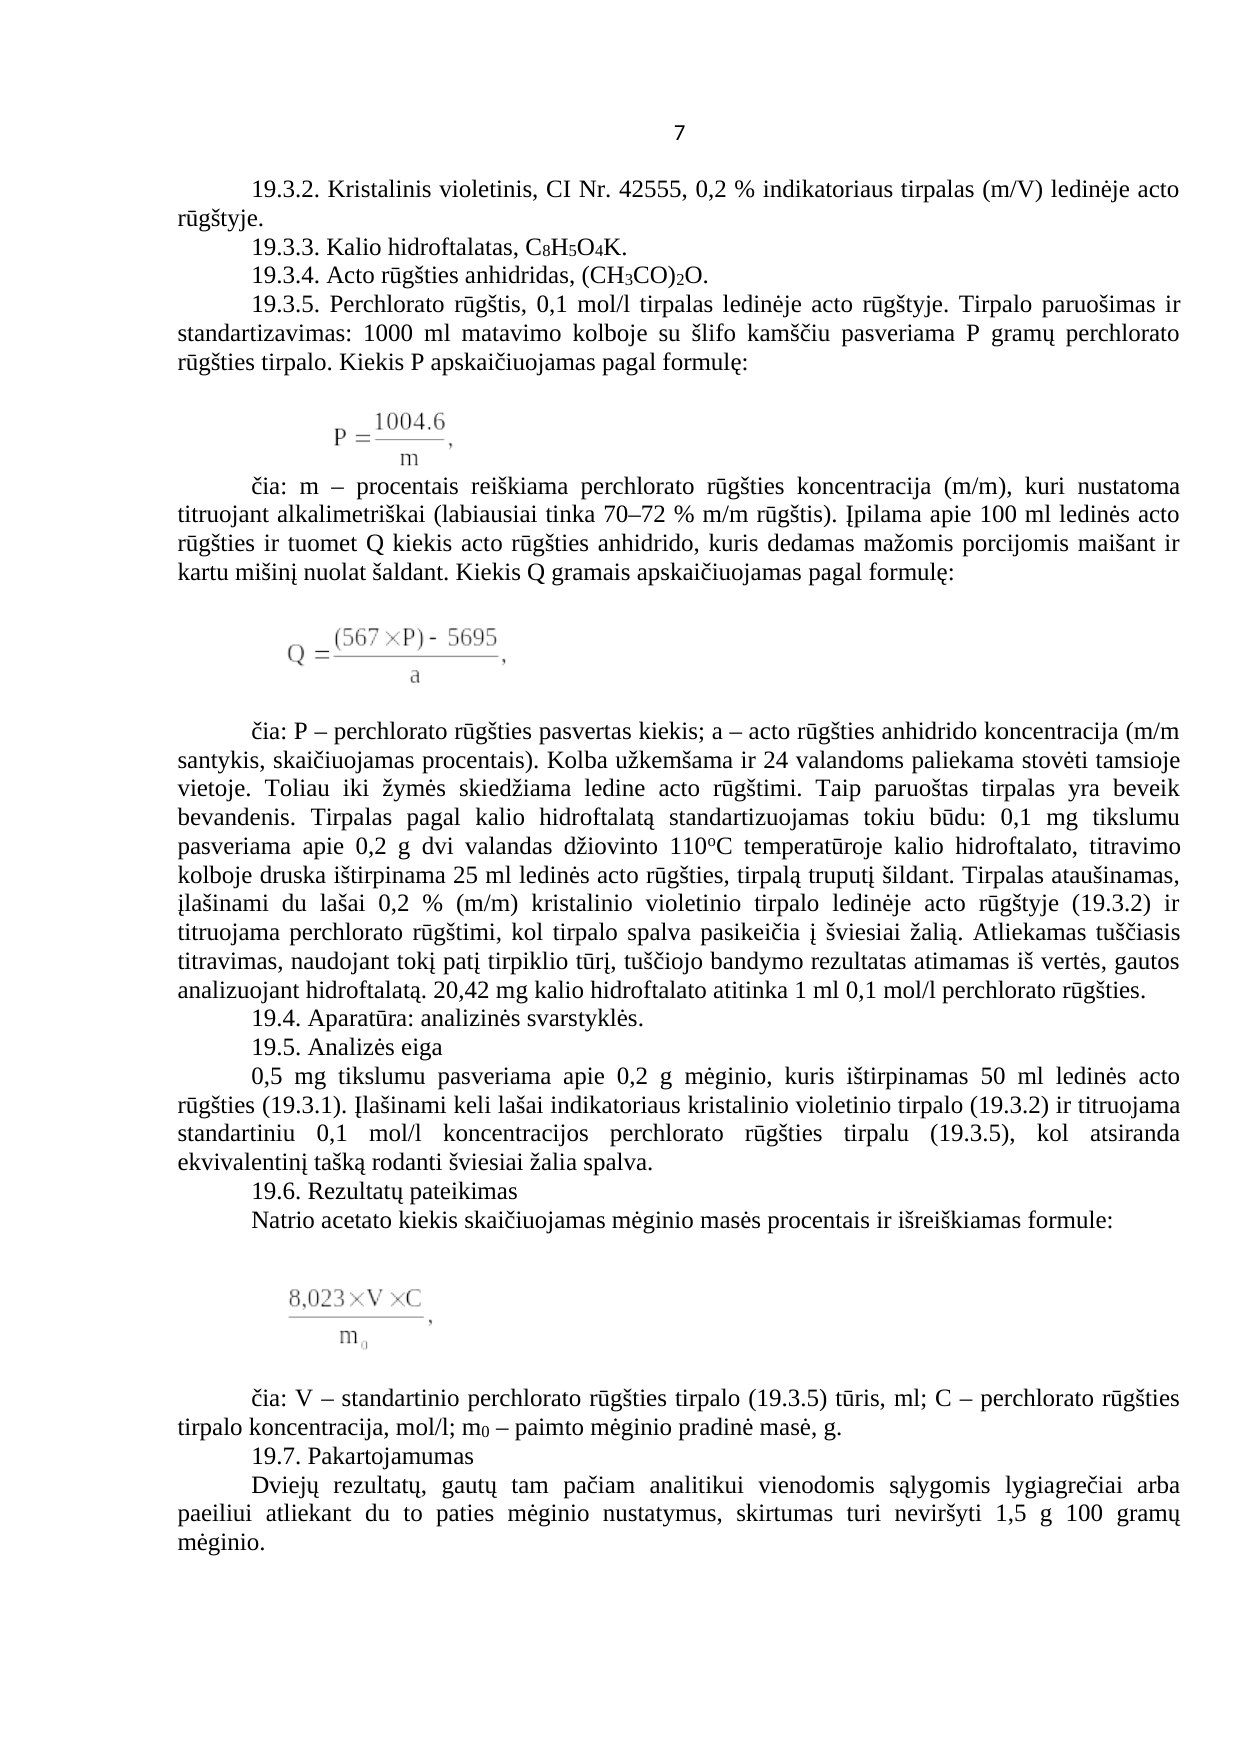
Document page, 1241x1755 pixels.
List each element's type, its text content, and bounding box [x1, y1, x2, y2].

text Natrio acetato kiekis skaičiuojamas mėginio masės procentais ir išreiškiamas formule: [177, 1205, 1181, 1233]
text čia: m – procentais reiškiama perchlorato rūgšties koncentracija (m/m), kuri nustatoma titruojant alkalimetriškai (labiausiai tinka 70–72 % m/m rūgštis). Įpilama apie 100 ml ledinės acto rūgšties ir tuomet Q kiekis acto rūgšties anhidrido, kuris dedamas mažomis porcijomis maišant ir kartu mišinį nuolat šaldant. Kiekis Q gramais apskaičiuojamas pagal formulę: [177, 404, 1181, 586]
text čia: P – perchlorato rūgšties pasvertas kiekis; a – acto rūgšties anhidrido koncentracija (m/m santykis, skaičiuojamas procentais). Kolba užkemšama ir 24 valandoms paliekama stovėti tamsioje vietoje. Toliau iki žymės skiedžiama ledine acto rūgštimi. Taip paruoštas tirpalas yra beveik bevandenis. Tirpalas pagal kalio hidroftalatą standartizuojamas tokiu būdu: 0,1 mg tikslumu pasveriama apie 0,2 g dvi valandas džiovinto 110oC temperatūroje kalio hidroftalato, titravimo kolboje druska ištirpinama 25 ml ledinės acto rūgšties, tirpalą truputį šildant. Tirpalas ataušinamas, įlašinami du lašai 0,2 % (m/m) kristalinio violetinio tirpalo ledinėje acto rūgštyje (19.3.2) ir titruojama perchlorato rūgštimi, kol tirpalo spalva pasikeičia į šviesiai žalią. Atliekamas tuščiasis titravimas, naudojant tokį patį tirpiklio tūrį, tuščiojo bandymo rezultatas atimamas iš vertės, gautos analizuojant hidroftalatą. 20,42 mg kalio hidroftalato atitinka 1 ml 0,1 mol/l perchlorato rūgšties. [177, 716, 1181, 1003]
text 19.3.4. Acto rūgšties anhidridas, (CH3CO)2O. [177, 260, 1181, 289]
text 19.3.5. Perchlorato rūgštis, 0,1 mol/l tirpalas ledinėje acto rūgštyje. Tirpalo paruošimas ir standartizavimas: 1000 ml matavimo kolboje su šlifo kamščiu pasveriama P gramų perchlorato rūgšties tirpalo. Kiekis P apskaičiuojamas pagal formulę: [177, 289, 1181, 375]
text 19.7. Pakartojamumas [177, 1441, 1181, 1470]
text 19.5. Analizės eiga [177, 1032, 1181, 1061]
text 19.3.2. Kristalinis violetinis, CI Nr. 42555, 0,2 % indikatoriaus tirpalas (m/V) ledinėje acto rūgštyje. [177, 174, 1181, 232]
text Dviejų rezultatų, gautų tam pačiam analitikui vienodomis sąlygomis lygiagrečiai arba paeiliui atliekant du to paties mėginio nustatymus, skirtumas turi neviršyti 1,5 g 100 gramų mėginio. [177, 1470, 1181, 1556]
text čia: V – standartinio perchlorato rūgšties tirpalo (19.3.5) tūris, ml; C – perchlorato rūgšties tirpalo koncentracija, mol/l; m0 – paimto mėginio pradinė masė, g. [177, 1383, 1181, 1441]
text 0,5 mg tikslumu pasveriama apie 0,2 g mėginio, kuris ištirpinamas 50 ml ledinės acto rūgšties (19.3.1). Įlašinami keli lašai indikatoriaus kristalinio violetinio tirpalo (19.3.2) ir titruojama standartiniu 0,1 mol/l koncentracijos perchlorato rūgšties tirpalu (19.3.5), kol atsiranda ekvivalentinį tašką rodanti šviesiai žalia spalva. [177, 1061, 1181, 1176]
text 19.6. Rezultatų pateikimas [177, 1176, 1181, 1205]
text 19.4. Aparatūra: analizinės svarstyklės. [177, 1003, 1181, 1032]
text 19.3.3. Kalio hidroftalatas, C8H5O4K. [177, 232, 1181, 260]
